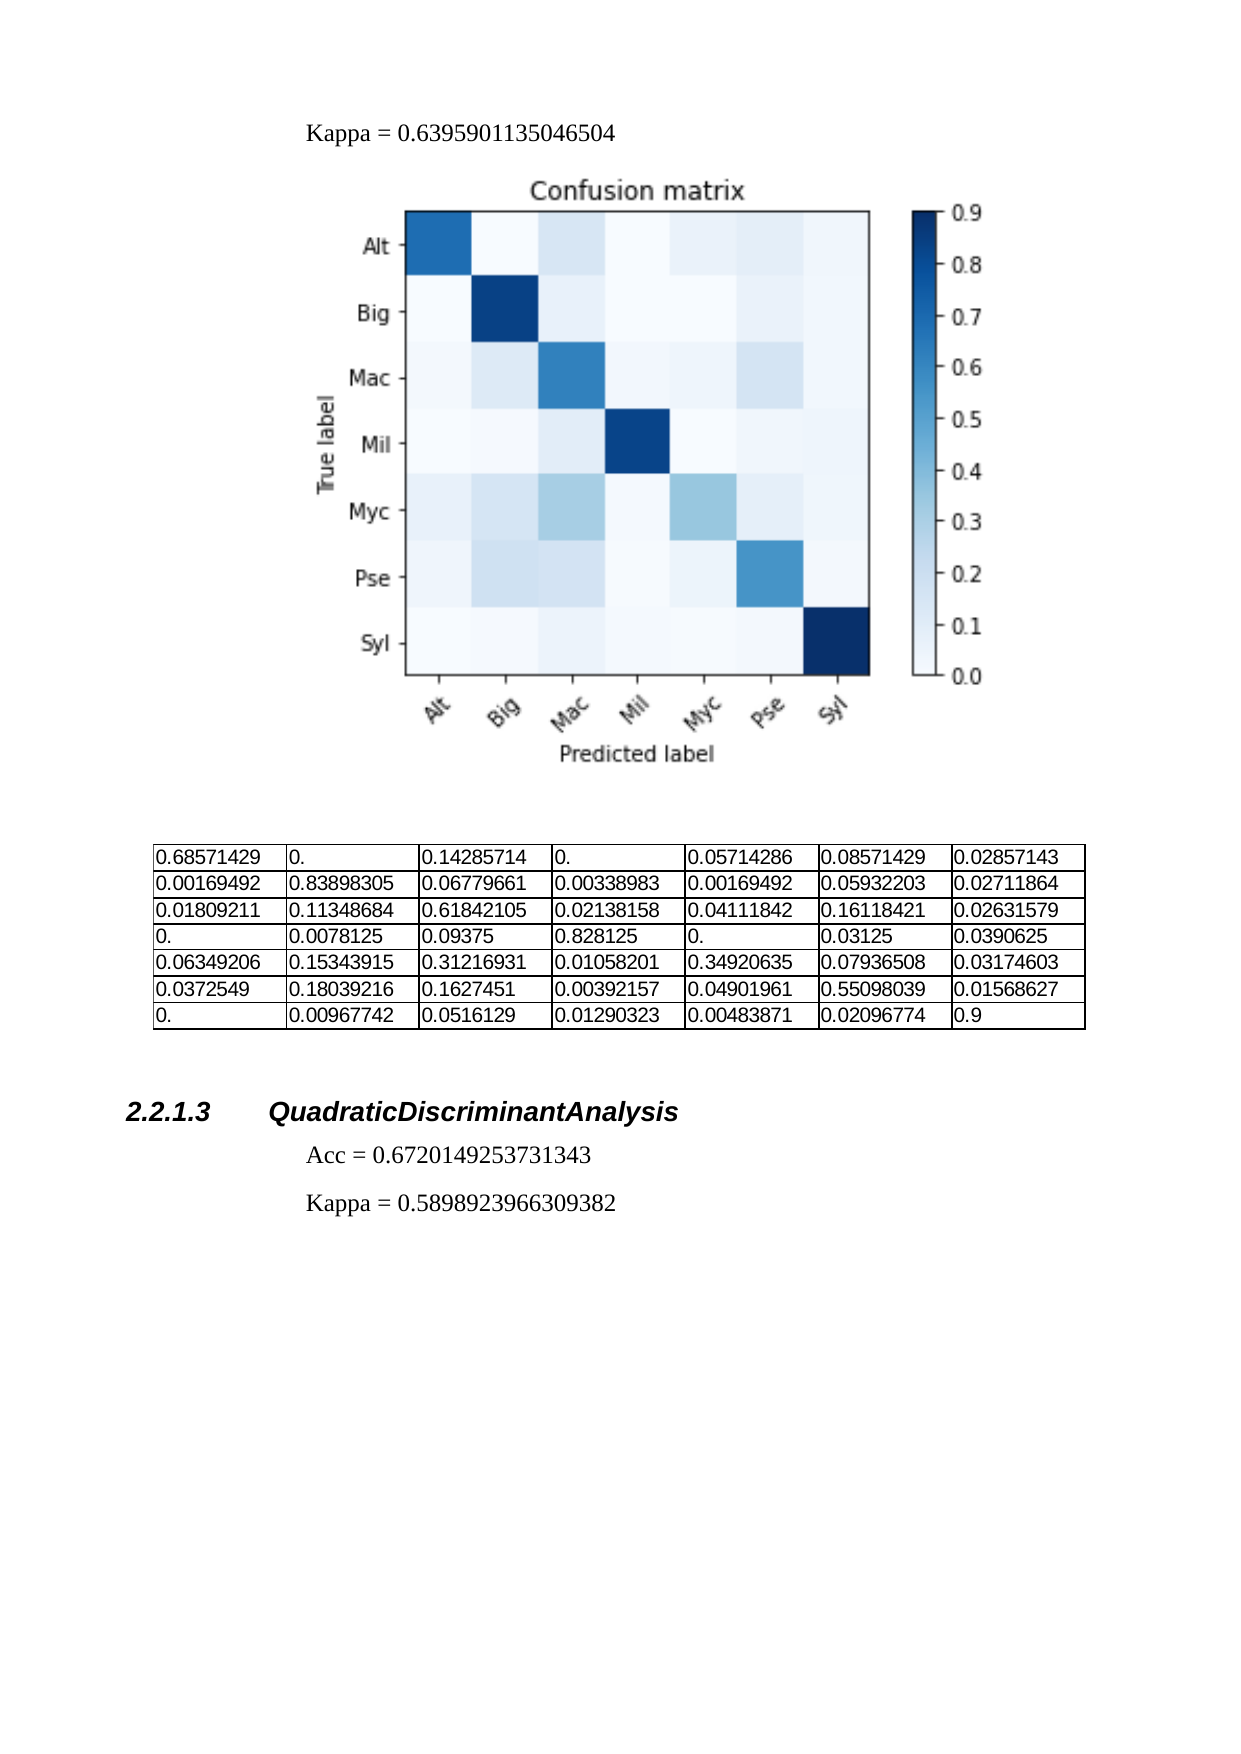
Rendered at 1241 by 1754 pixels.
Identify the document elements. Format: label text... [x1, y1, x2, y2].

picture [305, 165, 998, 779]
list Kappa = 0.6395901135046504 [268, 118, 1122, 147]
list Kappa = 0.5898923966309382 [268, 1188, 1122, 1216]
subtitle QuadraticDiscriminantAnalysis [118, 1096, 1122, 1127]
list Acc = 0.6720149253731343 [268, 1140, 1122, 1169]
